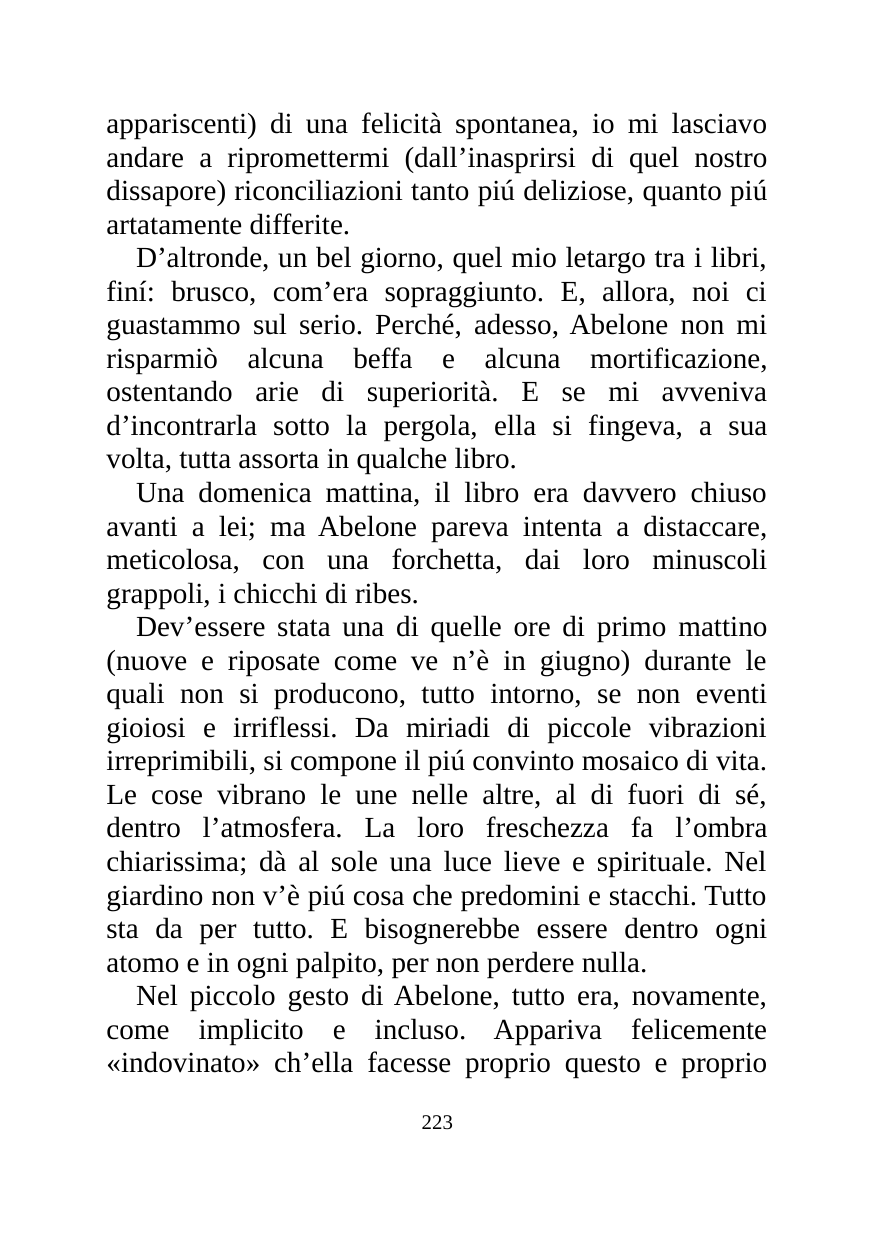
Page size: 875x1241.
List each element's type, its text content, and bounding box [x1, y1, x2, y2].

text Una domenica mattina, il libro era davvero chiuso avanti a lei; ma Abelone pareva intenta a distaccare, meticolosa, con una forchetta, dai loro minuscoli grappoli, i chicchi di ribes. [106, 475, 768, 609]
text D’altronde, un bel giorno, quel mio letargo tra i libri, finí: brusco, com’era sopraggiunto. E, allora, noi ci guastammo sul serio. Perché, adesso, Abelone non mi risparmiò alcuna beffa e alcuna mortificazione, ostentando arie di superiorità. E se mi avveniva d’incontrarla sotto la pergola, ella si fingeva, a sua volta, tutta assorta in qualche libro. [106, 240, 768, 475]
text appariscenti) di una felicità spontanea, io mi lasciavo andare a ripromettermi (dall’inasprirsi di quel nostro dissapore) riconciliazioni tanto piú deliziose, quanto piú artatamente differite. [106, 106, 768, 240]
text Dev’essere stata una di quelle ore di primo mattino (nuove e riposate come ve n’è in giugno) durante le quali non si producono, tutto intorno, se non eventi gioiosi e irriflessi. Da miriadi di piccole vibrazioni irreprimibili, si compone il piú convinto mosaico di vita. Le cose vibrano le une nelle altre, al di fuori di sé, dentro l’atmosfera. La loro freschezza fa l’ombra chiarissima; dà al sole una luce lieve e spirituale. Nel giardino non v’è piú cosa che predomini e stacchi. Tutto sta da per tutto. E bisognerebbe essere dentro ogni atomo e in ogni palpito, per non perdere nulla. [106, 609, 768, 978]
text Nel piccolo gesto di Abelone, tutto era, novamente, come implicito e incluso. Appariva felicemente «indovinato» ch’ella facesse proprio questo e proprio [106, 978, 768, 1079]
